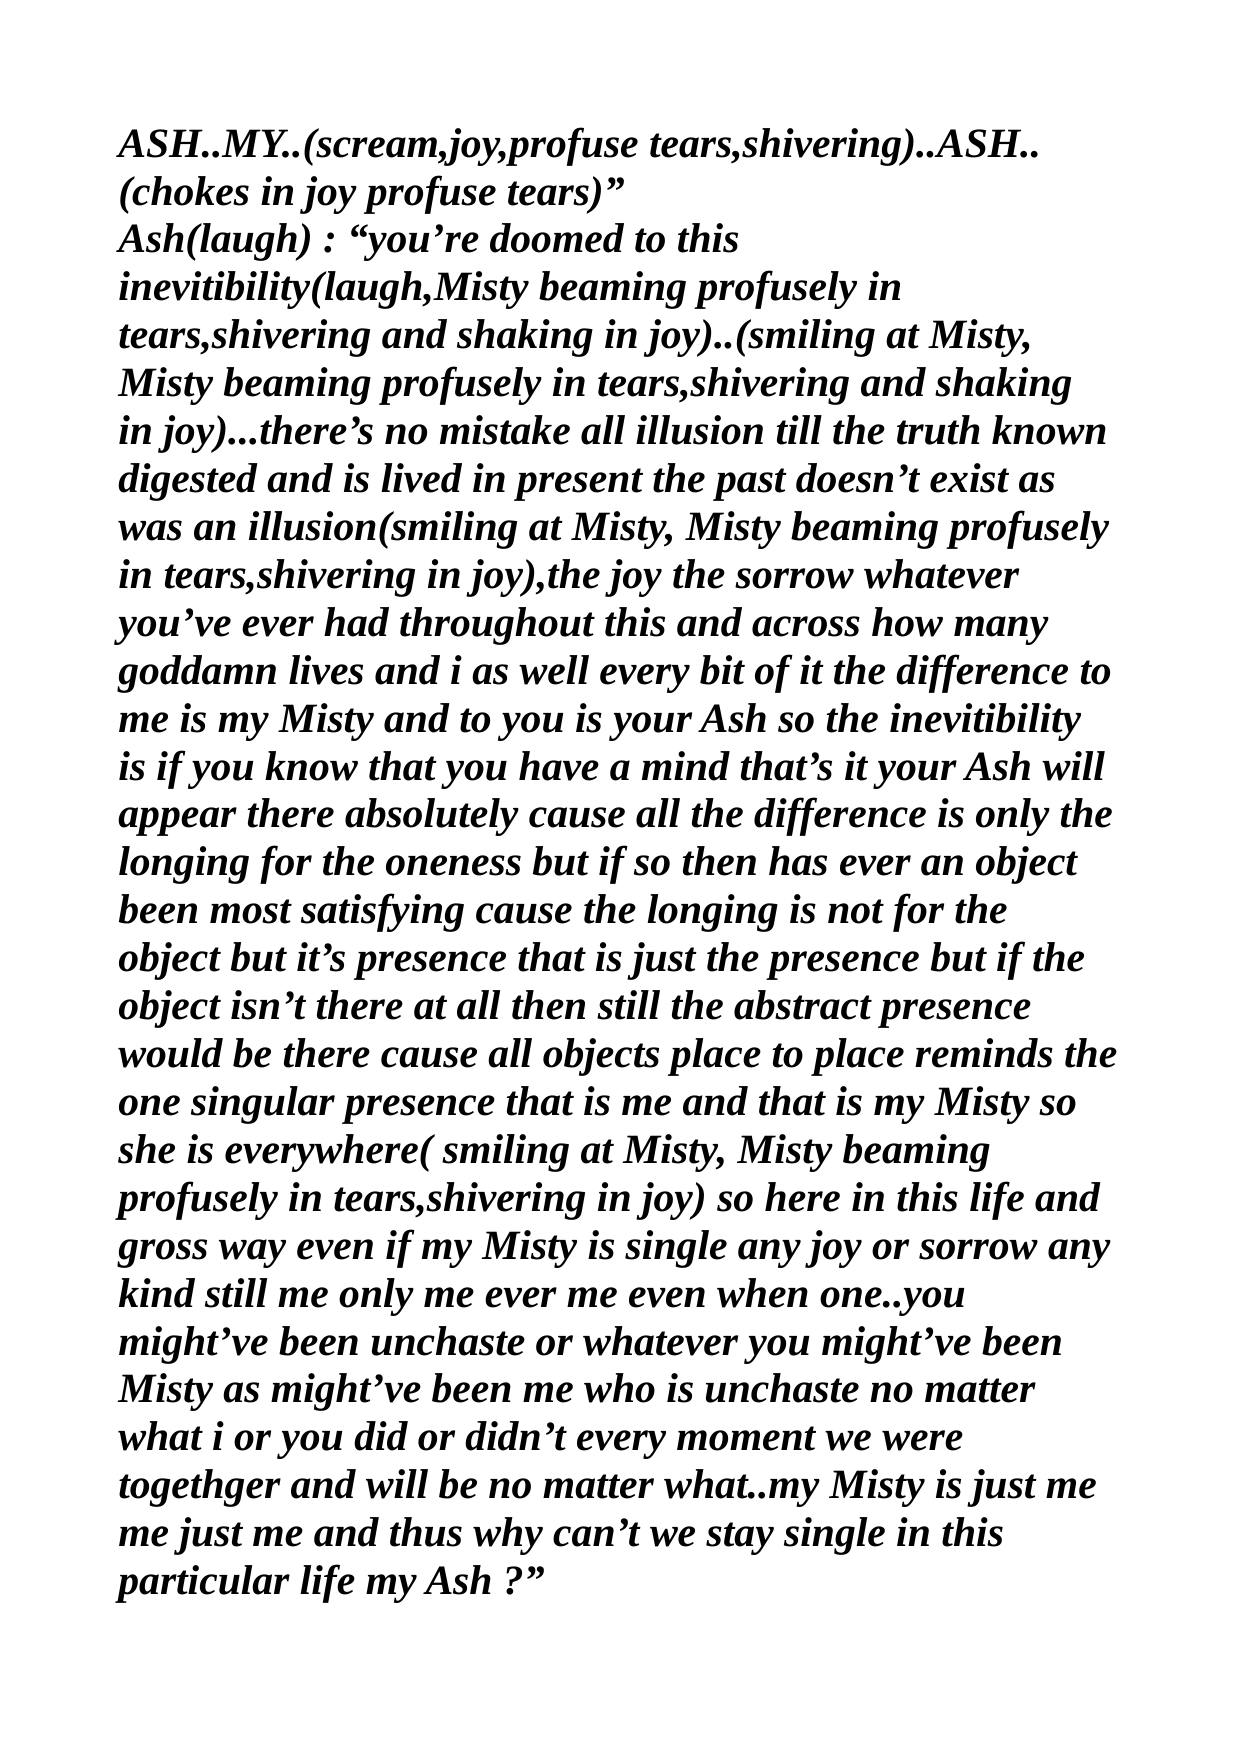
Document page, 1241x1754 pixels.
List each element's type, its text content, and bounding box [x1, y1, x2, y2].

text Ash(laugh) : “you’re doomed to this inevitibility(laugh,Misty beaming profusely in tears,shivering and shaking in joy)..(smiling at Misty, Misty beaming profusely in tears,shivering and shaking in joy)...there’s no mistake all illusion till the truth known digested and is lived in present the past doesn’t exist as was an illusion(smiling at Misty, Misty beaming profusely in tears,shivering in joy),the joy the sorrow whatever you’ve ever had throughout this and across how many goddamn lives and i as well every bit of it the difference to me is my Misty and to you is your Ash so the inevitibility is if you know that you have a mind that’s it your Ash will appear there absolutely cause all the difference is only the longing for the oneness but if so then has ever an object been most satisfying cause the longing is not for the object but it’s presence that is just the presence but if the object isn’t there at all then still the abstract presence would be there cause all objects place to place reminds the one singular presence that is me and that is my Misty so she is everywhere( smiling at Misty, Misty beaming profusely in tears,shivering in joy) so here in this life and gross way even if my Misty is single any joy or sorrow any kind still me only me ever me even when one..you might’ve been unchaste or whatever you might’ve been Misty as might’ve been me who is unchaste no matter what i or you did or didn’t every moment we were togethger and will be no matter what..my Misty is just me me just me and thus why can’t we stay single in this particular life my Ash ?” [118, 214, 1122, 1603]
text ASH..MY..(scream,joy,profuse tears,shivering)..ASH..(chokes in joy profuse tears)” [118, 118, 1122, 214]
